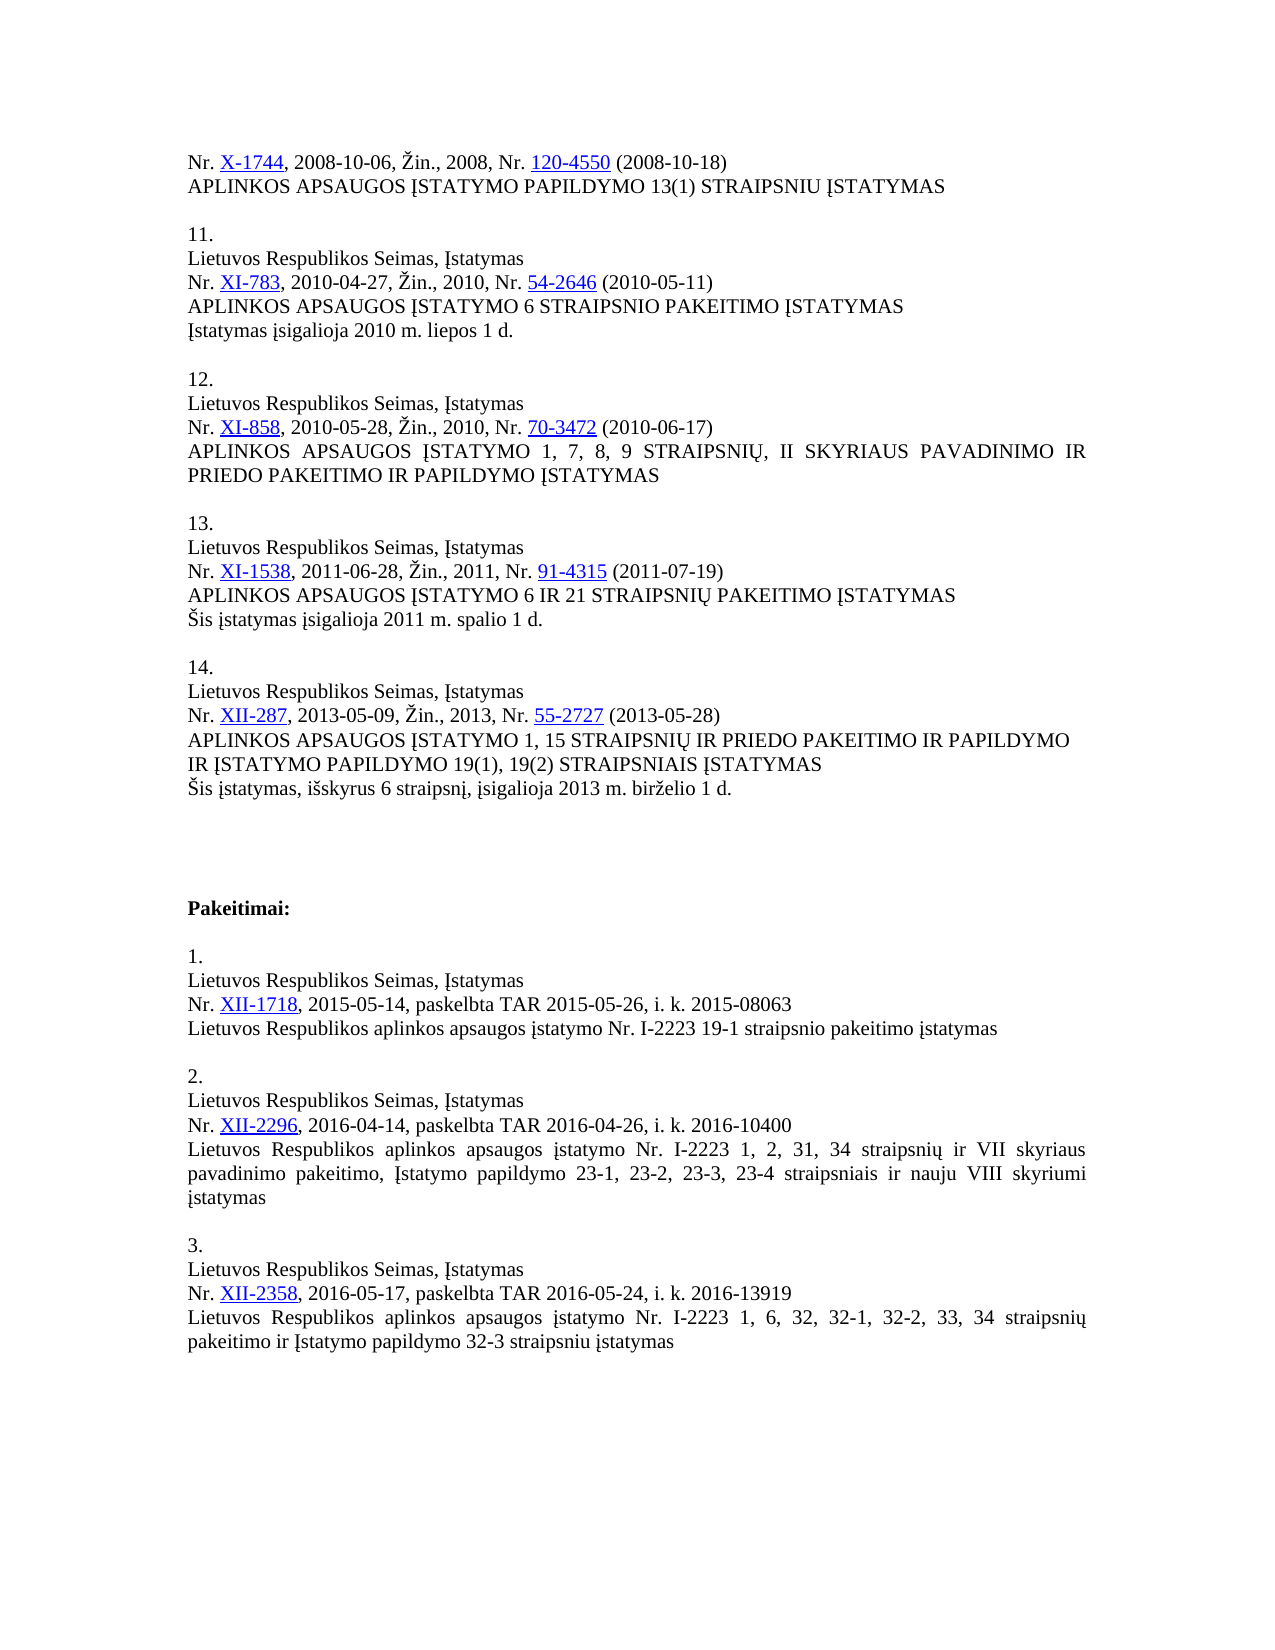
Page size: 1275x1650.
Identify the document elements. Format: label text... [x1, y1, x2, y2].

text APLINKOS APSAUGOS ĮSTATYMO 6 STRAIPSNIO PAKEITIMO ĮSTATYMAS [187, 294, 1087, 318]
text Lietuvos Respublikos Seimas, Įstatymas [187, 246, 1087, 270]
text Nr. XII-2358, 2016-05-17, paskelbta TAR 2016-05-24, i. k. 2016-13919 [187, 1281, 1087, 1305]
text Nr. XII-287, 2013-05-09, Žin., 2013, Nr. 55-2727 (2013-05-28) [187, 703, 1087, 727]
text Lietuvos Respublikos aplinkos apsaugos įstatymo Nr. I-2223 1, 6, 32, 32-1, 32-2, 33, 34 straipsnių pakeitimo ir Įstatymo papildymo 32-3 straipsniu įstatymas [187, 1305, 1087, 1353]
text 13. [187, 511, 1087, 535]
text 11. [187, 222, 1087, 246]
text APLINKOS APSAUGOS ĮSTATYMO 1, 7, 8, 9 STRAIPSNIŲ, II SKYRIAUS PAVADINIMO IR PRIEDO PAKEITIMO IR PAPILDYMO ĮSTATYMAS [187, 439, 1087, 487]
text Nr. XI-858, 2010-05-28, Žin., 2010, Nr. 70-3472 (2010-06-17) [187, 415, 1087, 439]
text Lietuvos Respublikos Seimas, Įstatymas [187, 391, 1087, 415]
text Lietuvos Respublikos Seimas, Įstatymas [187, 1257, 1087, 1281]
text Lietuvos Respublikos Seimas, Įstatymas [187, 679, 1087, 703]
text Lietuvos Respublikos aplinkos apsaugos įstatymo Nr. I-2223 19-1 straipsnio pakeitimo įstatymas [187, 1016, 1087, 1040]
text Nr. XII-1718, 2015-05-14, paskelbta TAR 2015-05-26, i. k. 2015-08063 [187, 992, 1087, 1016]
text Lietuvos Respublikos aplinkos apsaugos įstatymo Nr. I-2223 1, 2, 31, 34 straipsnių ir VII skyriaus pavadinimo pakeitimo, Įstatymo papildymo 23-1, 23-2, 23-3, 23-4 straipsniais ir nauju VIII skyriumi įstatymas [187, 1137, 1087, 1209]
text 2. [187, 1064, 1087, 1088]
text APLINKOS APSAUGOS ĮSTATYMO 1, 15 STRAIPSNIŲ IR PRIEDO PAKEITIMO IR PAPILDYMO IR ĮSTATYMO PAPILDYMO 19(1), 19(2) STRAIPSNIAIS ĮSTATYMAS [187, 727, 1087, 776]
text 1. [187, 944, 1087, 968]
text 12. [187, 367, 1087, 391]
text 3. [187, 1233, 1087, 1257]
text Nr. XII-2296, 2016-04-14, paskelbta TAR 2016-04-26, i. k. 2016-10400 [187, 1112, 1087, 1137]
text APLINKOS APSAUGOS ĮSTATYMO PAPILDYMO 13(1) STRAIPSNIU ĮSTATYMAS [187, 174, 1087, 198]
text 14. [187, 655, 1087, 679]
text Lietuvos Respublikos Seimas, Įstatymas [187, 535, 1087, 559]
text Lietuvos Respublikos Seimas, Įstatymas [187, 1088, 1087, 1112]
text Šis įstatymas, išskyrus 6 straipsnį, įsigalioja 2013 m. birželio 1 d. [187, 776, 1087, 800]
text Nr. XI-1538, 2011-06-28, Žin., 2011, Nr. 91-4315 (2011-07-19) [187, 559, 1087, 583]
text APLINKOS APSAUGOS ĮSTATYMO 6 IR 21 STRAIPSNIŲ PAKEITIMO ĮSTATYMAS [187, 583, 1087, 607]
text Įstatymas įsigalioja 2010 m. liepos 1 d. [187, 318, 1087, 342]
text Šis įstatymas įsigalioja 2011 m. spalio 1 d. [187, 607, 1087, 631]
text Nr. X-1744, 2008-10-06, Žin., 2008, Nr. 120-4550 (2008-10-18) [187, 150, 1087, 174]
text Pakeitimai: [187, 896, 1087, 920]
text Nr. XI-783, 2010-04-27, Žin., 2010, Nr. 54-2646 (2010-05-11) [187, 270, 1087, 294]
text Lietuvos Respublikos Seimas, Įstatymas [187, 968, 1087, 992]
